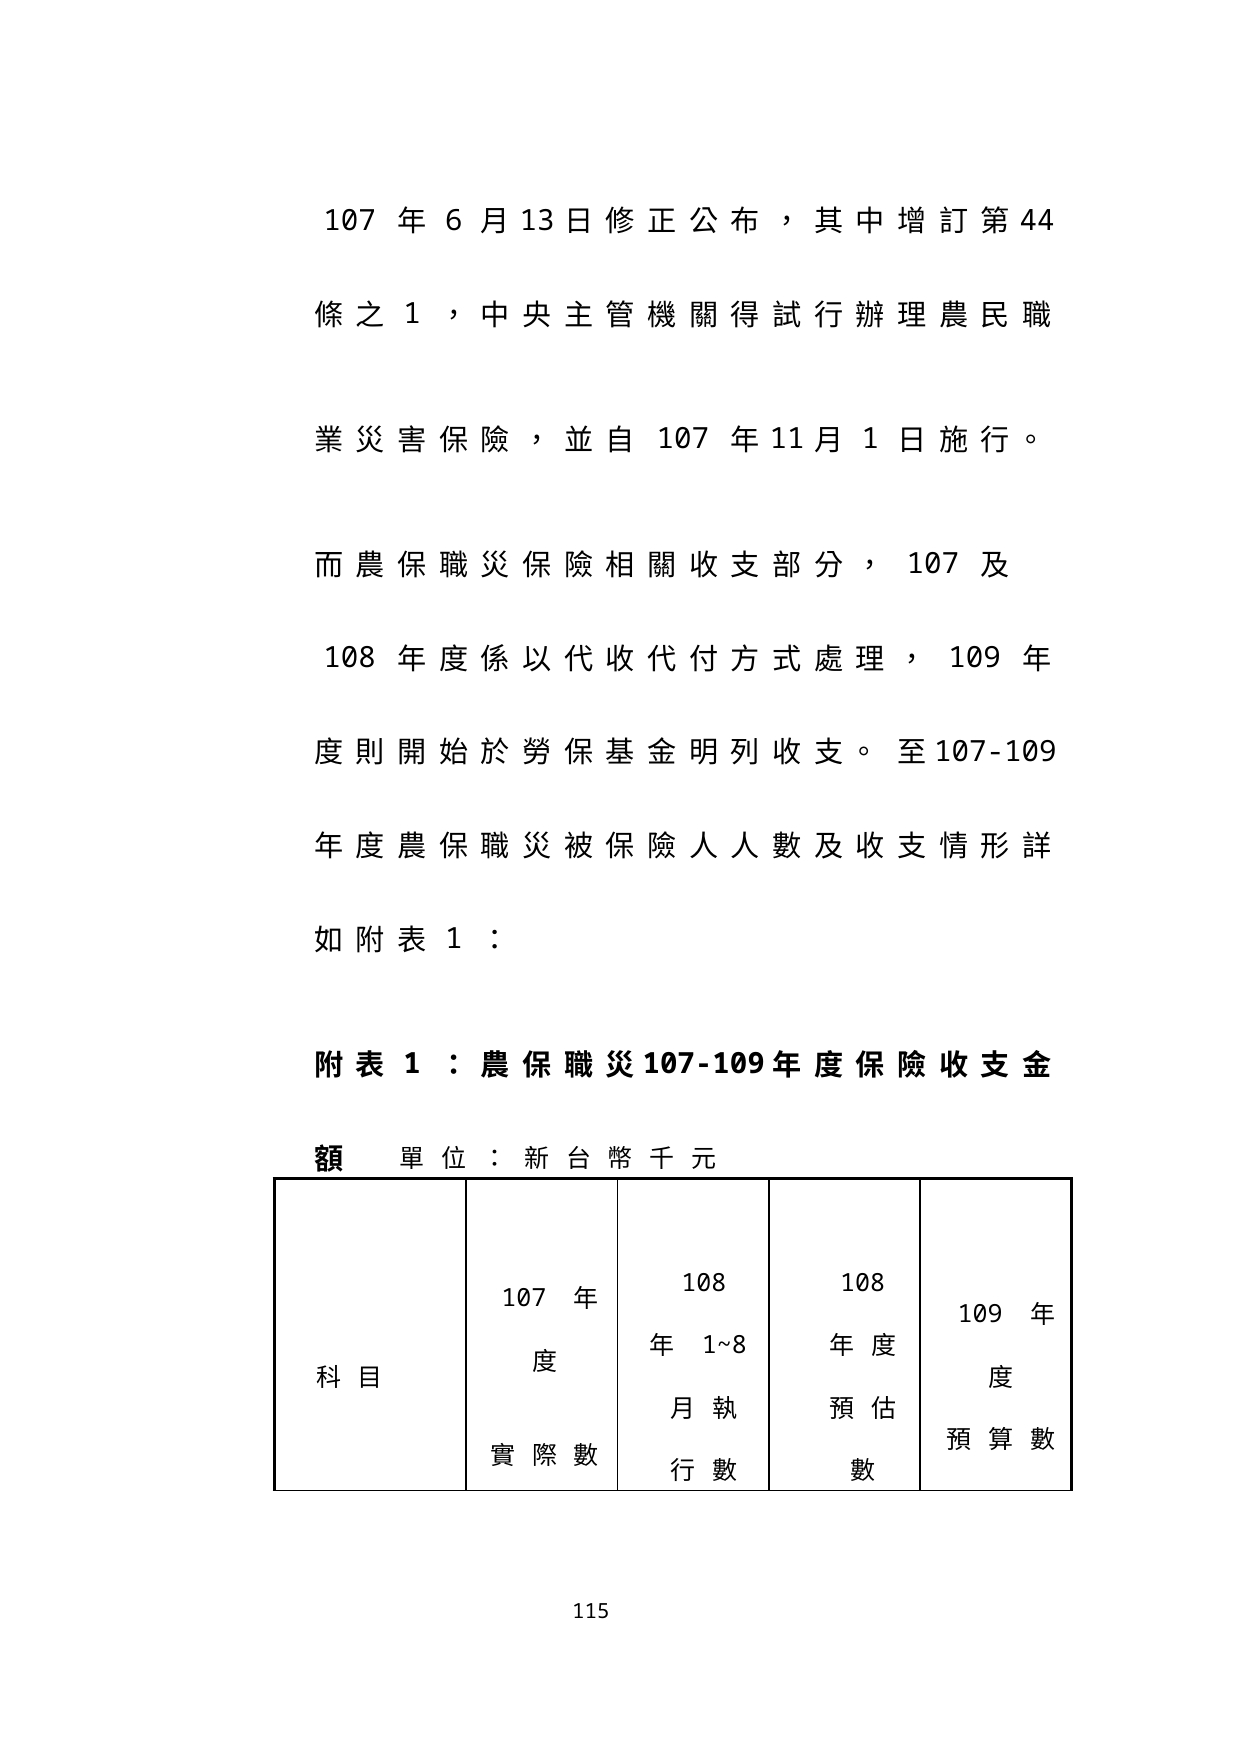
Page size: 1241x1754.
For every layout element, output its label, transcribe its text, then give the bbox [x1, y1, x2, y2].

table_header 科目 [276, 1180, 465, 1490]
text 附表1：農保職災107-109年度保險收支金額 單位：新台幣千元 [272, 990, 1058, 1177]
table_header 109年度 預算數 [921, 1180, 1070, 1490]
table_header 108年度 預估數 [770, 1180, 919, 1490]
table_header 108年1~8月執行數 [618, 1180, 768, 1490]
text 107年6月13日修正公布，其中增訂第44條之1，中央主管機關得試行辦理農民職業災害保險，並自107年11月1日施行。而農保職災保險相關收支部分，107及108年度係以代收代付方式處理，109年度則開始於勞保基金明列收支。至107-109年度農保職災被保險人人數及收支情形詳如附表1： [271, 177, 1058, 990]
table_header 107年度 實際數 [467, 1180, 617, 1490]
